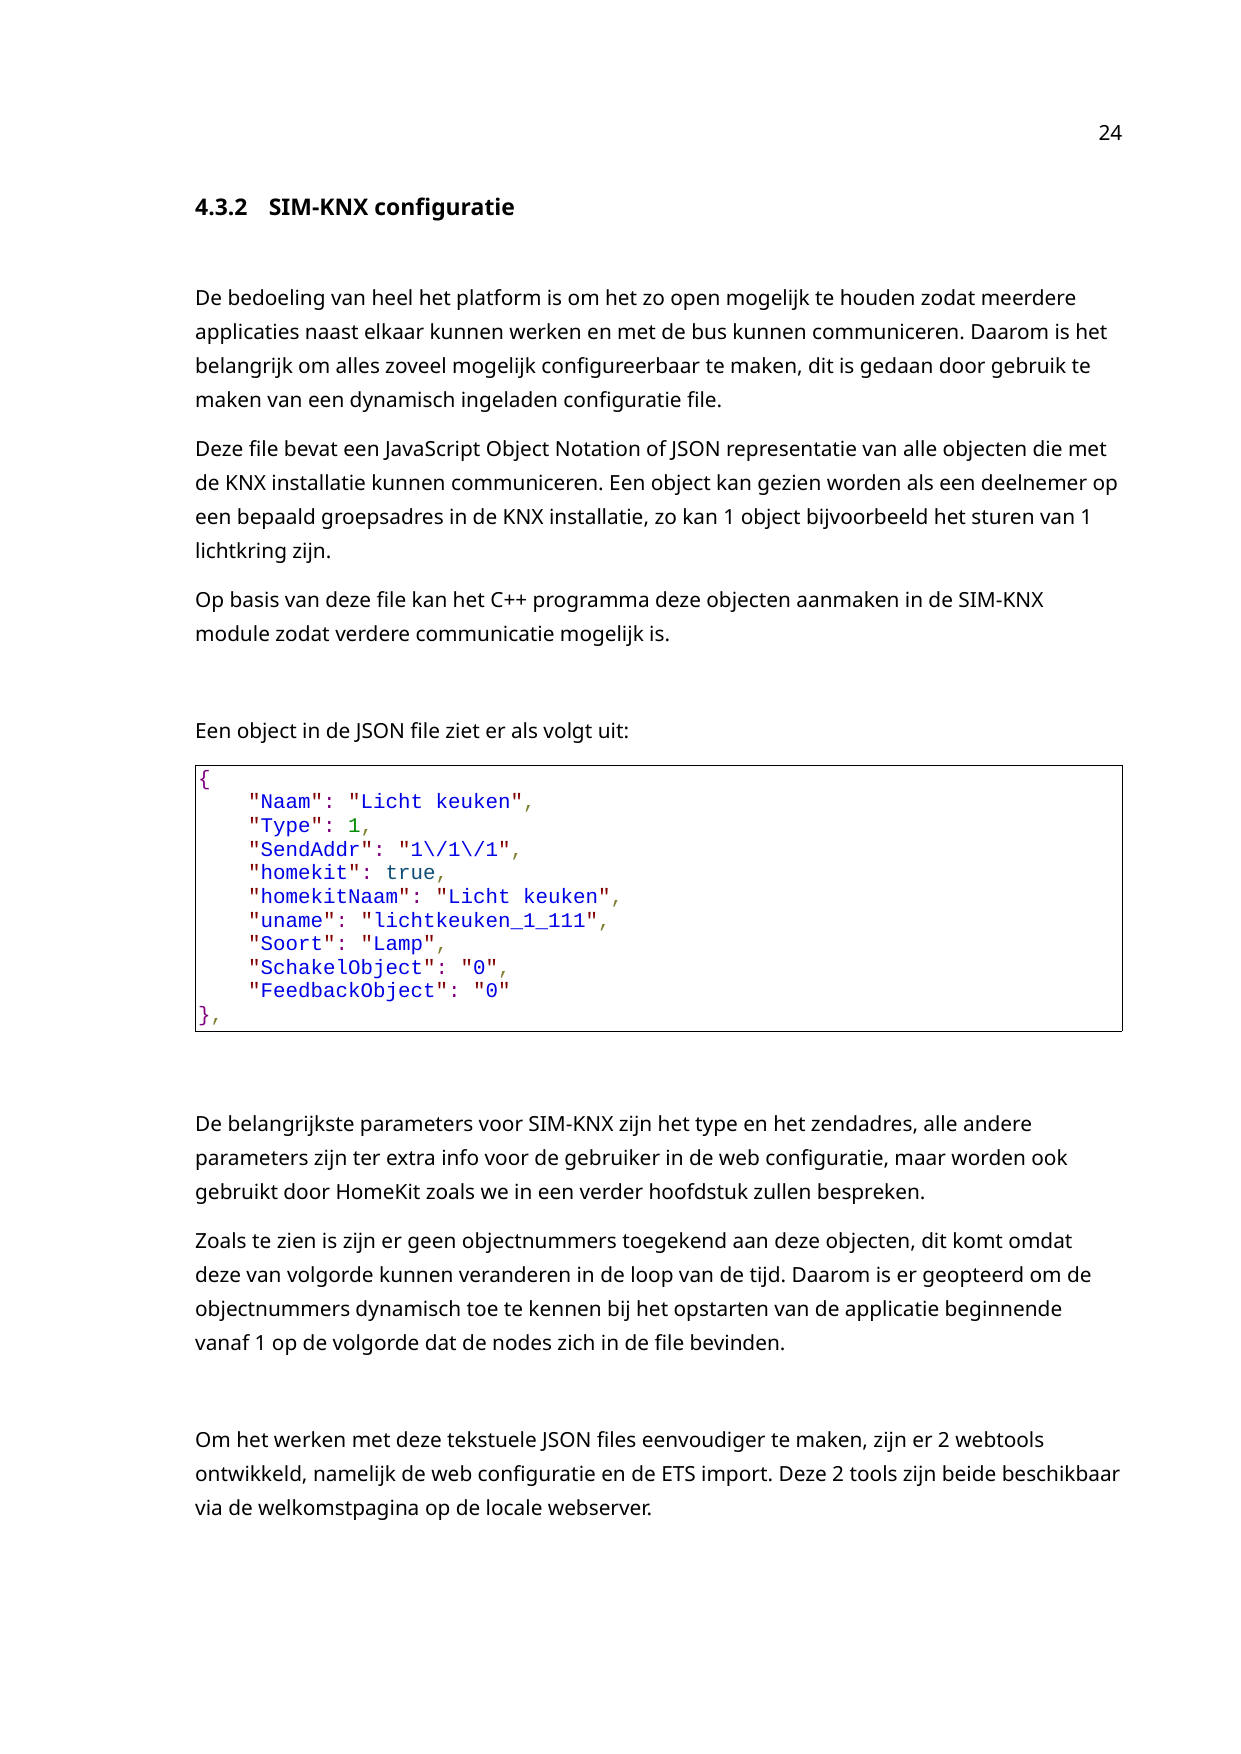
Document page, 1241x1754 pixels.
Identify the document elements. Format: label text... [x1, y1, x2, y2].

text "Soort": "Lamp", [196, 930, 1122, 954]
text Zoals te zien is zijn er geen objectnummers toegekend aan deze objecten, dit komt omdat deze van volgorde kunnen veranderen in de loop van de tijd. Daarom is er geopteerd om de objectnummers dynamisch toe te kennen bij het opstarten van de applicatie beginnende vanaf 1 op de volgorde dat de nodes zich in de file bevinden. [195, 1226, 1122, 1356]
text "homekit": true, [196, 859, 1122, 883]
text "Naam": "Licht keuken", [196, 788, 1122, 812]
text Om het werken met deze tekstuele JSON files eenvoudiger te maken, zijn er 2 webtools ontwikkeld, namelijk de web configuratie en de ETS import. Deze 2 tools zijn beide beschikbaar via de welkomstpagina op de locale webserver. [195, 1425, 1122, 1522]
text "Type": 1, [196, 812, 1122, 836]
text "uname": "lichtkeuken_1_111", [196, 907, 1122, 930]
text De bedoeling van heel het platform is om het zo open mogelijk te houden zodat meerdere applicaties naast elkaar kunnen werken en met de bus kunnen communiceren. Daarom is het belangrijk om alles zoveel mogelijk configureerbaar te maken, dit is gedaan door gebruik te maken van een dynamisch ingeladen configuratie file. [195, 283, 1122, 414]
text "homekitNaam": "Licht keuken", [196, 883, 1122, 907]
text Deze file bevat een JavaScript Object Notation of JSON representatie van alle objecten die met de KNX installatie kunnen communiceren. Een object kan gezien worden als een deelnemer op een bepaald groepsadres in de KNX installatie, zo kan 1 object bijvoorbeeld het sturen van 1 lichtkring zijn. [195, 434, 1122, 564]
text Een object in de JSON file ziet er als volgt uit: [195, 716, 1122, 744]
subtitle 4.3.2 SIM-KNX configuratie [195, 191, 1122, 222]
text }, [196, 1001, 1122, 1031]
text "SchakelObject": "0", [196, 954, 1122, 977]
text De belangrijkste parameters voor SIM-KNX zijn het type en het zendadres, alle andere parameters zijn ter extra info voor de gebruiker in de web configuratie, maar worden ook gebruikt door HomeKit zoals we in een verder hoofdstuk zullen bespreken. [195, 1109, 1122, 1206]
text { [196, 766, 1122, 788]
text "FeedbackObject": "0" [196, 977, 1122, 1001]
text Op basis van deze file kan het C++ programma deze objecten aanmaken in de SIM-KNX module zodat verdere communicatie mogelijk is. [195, 585, 1122, 647]
text "SendAddr": "1\/1\/1", [196, 836, 1122, 859]
